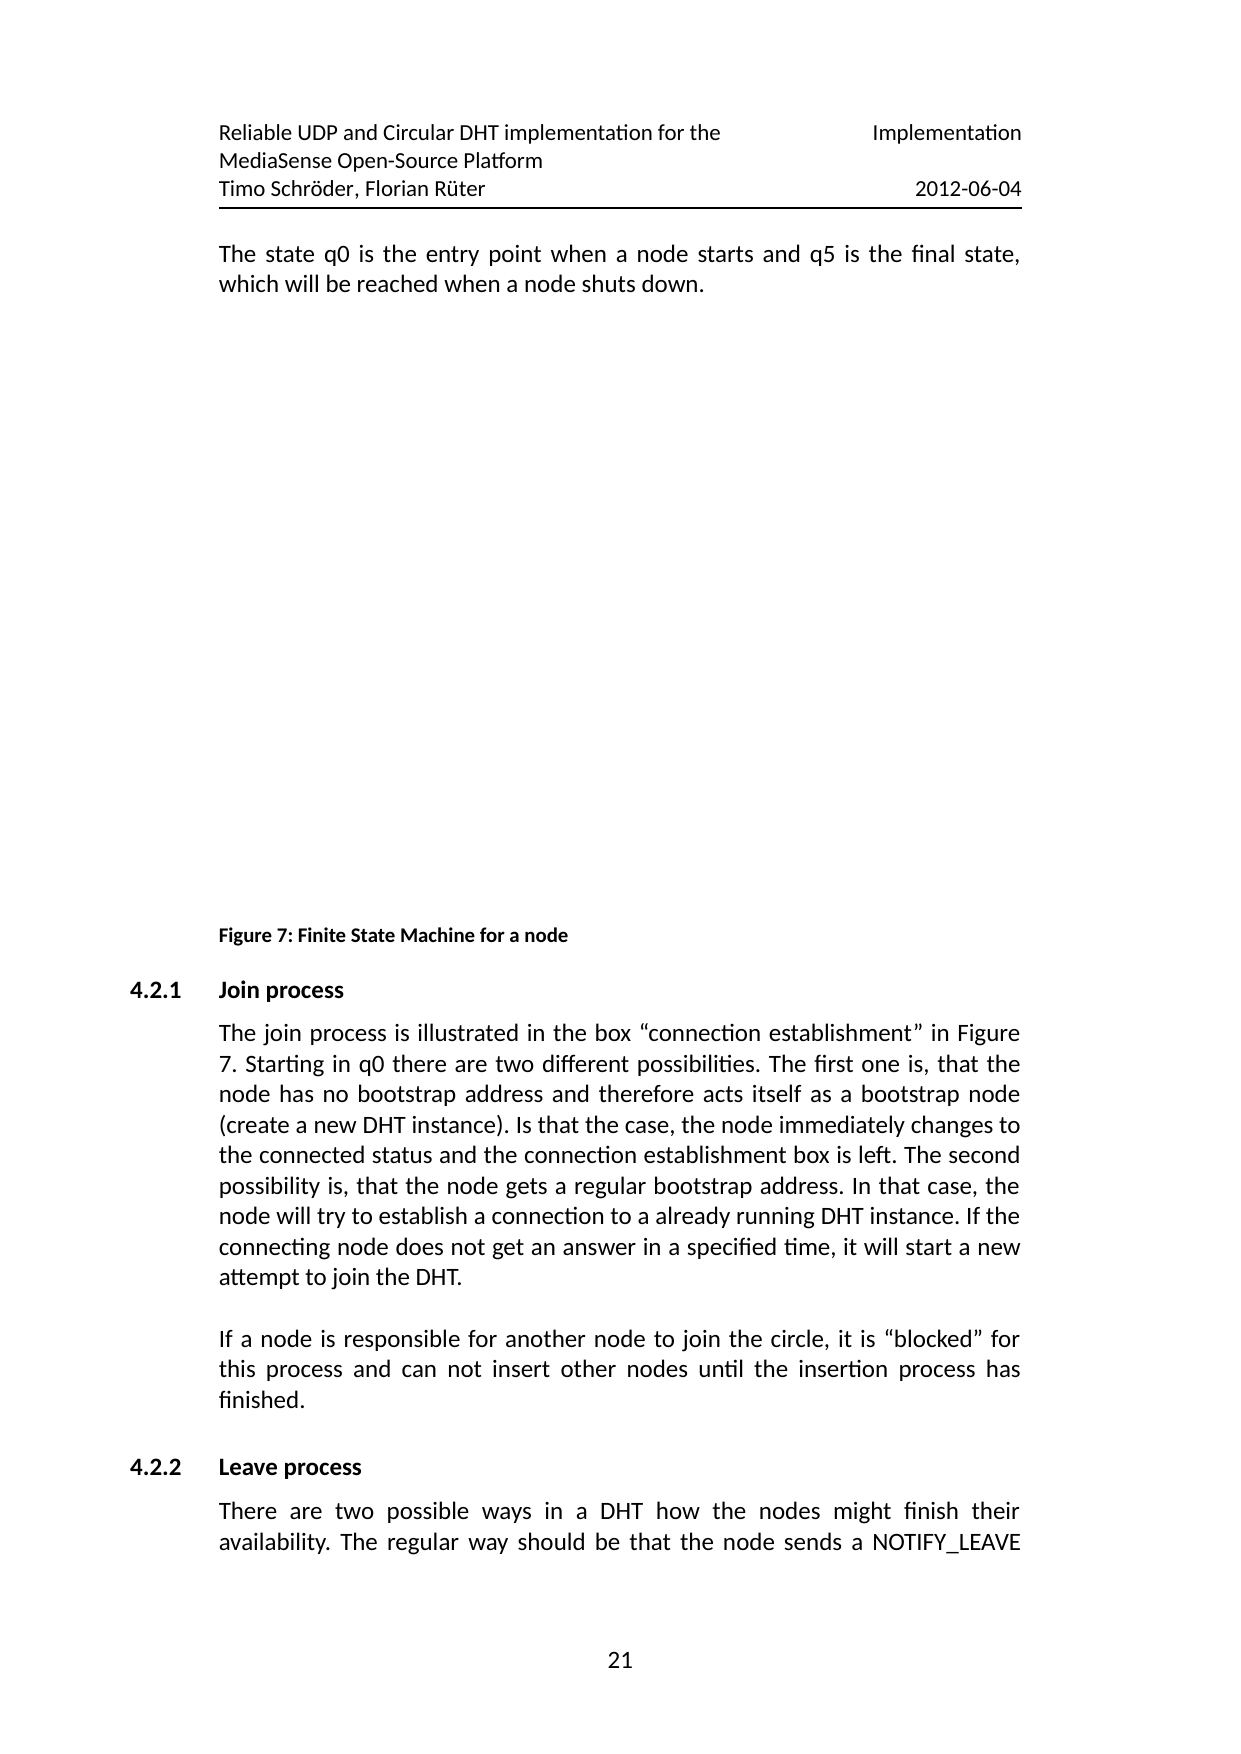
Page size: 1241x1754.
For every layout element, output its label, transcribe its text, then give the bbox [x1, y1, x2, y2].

subtitle Leave process [130, 1452, 1022, 1482]
text If a node is responsible for another node to join the circle, it is “blocked” for this process and can not insert other nodes until the insertion process has finished. [218, 1323, 1022, 1414]
subtitle Join process [130, 974, 1022, 1004]
text There are two possible ways in a DHT how the nodes might finish their availability. The regular way should be that the node sends a NOTIFY_LEAVE [218, 1495, 1022, 1556]
text The state q0 is the entry point when a node starts and q5 is the final state, which will be reached when a node shuts down. [218, 238, 1022, 299]
text Figure 7: Finite State Machine for a node [218, 336, 1017, 948]
text The join process is illustrated in the box “connection establishment” in Figure 7. Starting in q0 there are two different possibilities. The first one is, that the node has no bootstrap address and therefore acts itself as a bootstrap node (create a new DHT instance). Is that the case, the node immediately changes to the connected status and the connection establishment box is left. The second possibility is, that the node gets a regular bootstrap address. In that case, the node will try to establish a connection to a already running DHT instance. If the connecting node does not get an answer in a specified time, it will start a new attempt to join the DHT. [218, 1017, 1022, 1292]
